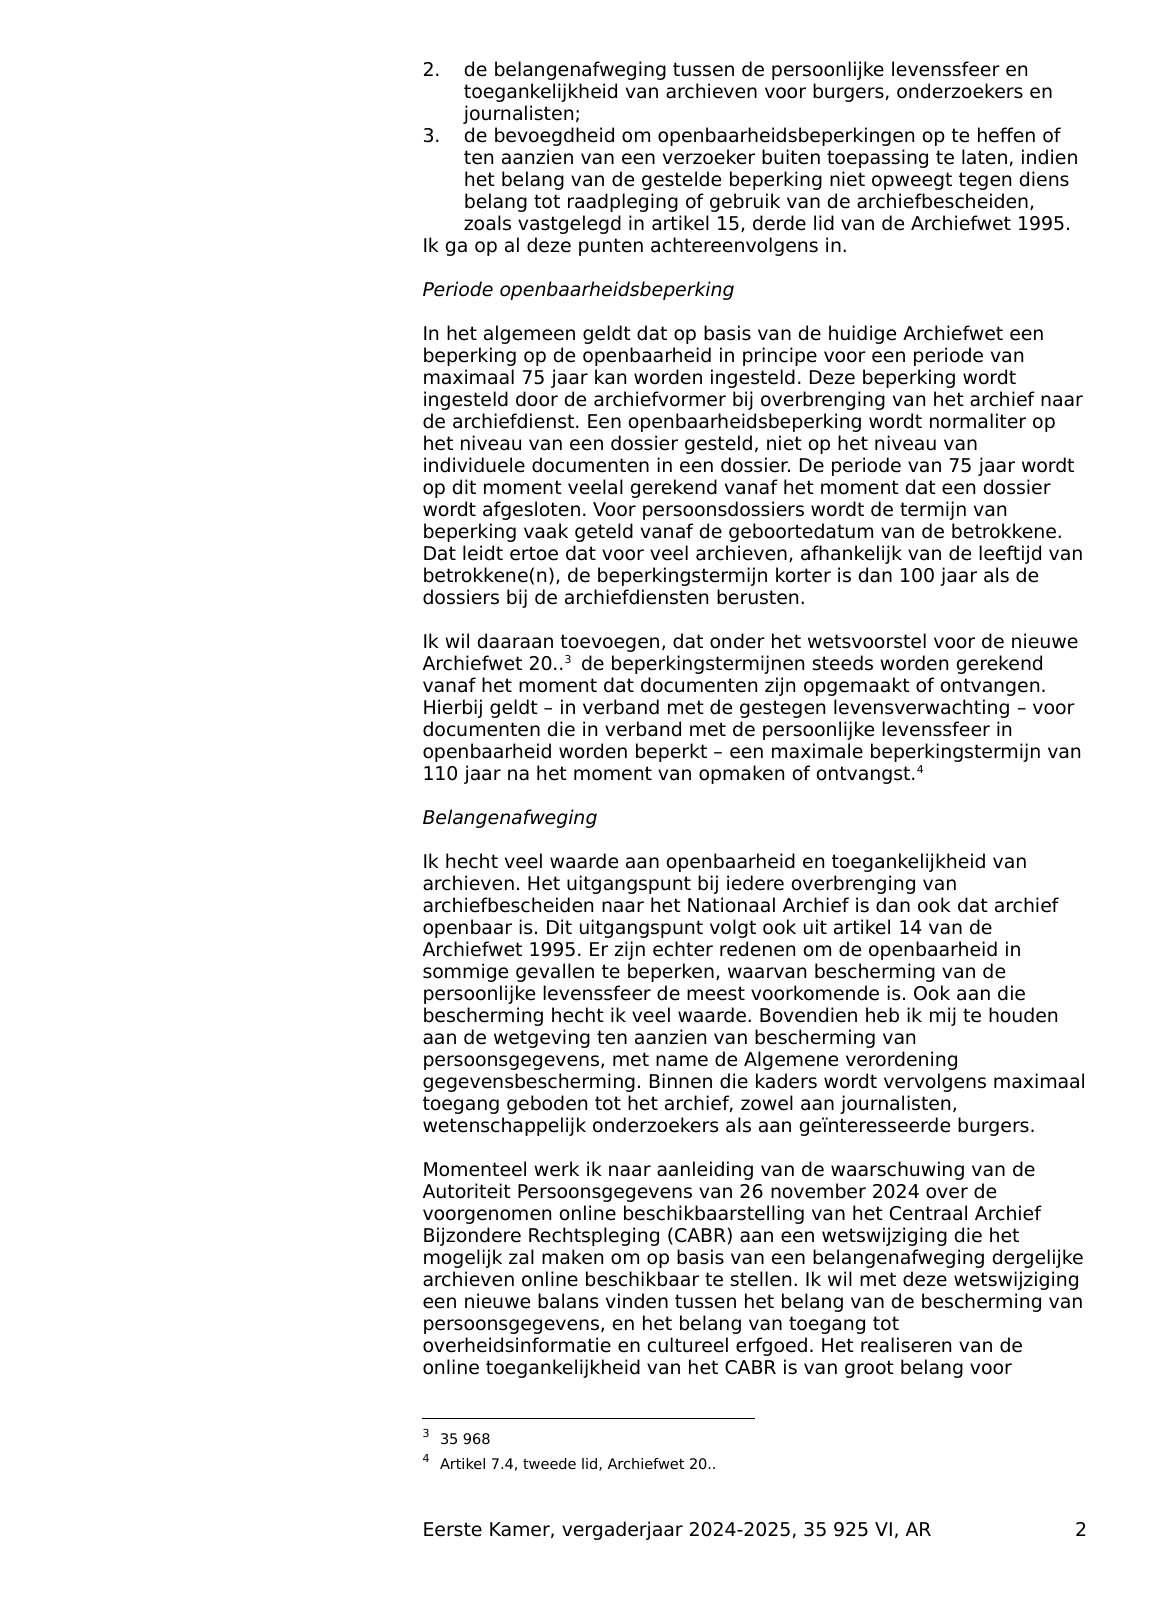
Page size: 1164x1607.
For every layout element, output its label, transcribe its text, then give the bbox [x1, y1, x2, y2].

text 2. de belangenafweging tussen de persoonlijke levenssfeer en toegankelijkheid van archieven voor burgers, onderzoekers en journalisten; [422, 59, 1087, 125]
text Ik ga op al deze punten achtereenvolgens in. [422, 235, 1087, 257]
subtitle Belangenafweging [422, 807, 1087, 829]
text 3. de bevoegdheid om openbaarheidsbeperkingen op te heffen of ten aanzien van een verzoeker buiten toepassing te laten, indien het belang van de gestelde beperking niet opweegt tegen diens belang tot raadpleging of gebruik van de archiefbescheiden, zoals vastgelegd in artikel 15, derde lid van de Archiefwet 1995. [422, 125, 1087, 235]
subtitle Periode openbaarheidsbeperking [422, 279, 1087, 301]
text In het algemeen geldt dat op basis van de huidige Archiefwet een beperking op de openbaarheid in principe voor een periode van maximaal 75 jaar kan worden ingesteld. Deze beperking wordt ingesteld door de archiefvormer bij overbrenging van het archief naar de archiefdienst. Een openbaarheidsbeperking wordt normaliter op het niveau van een dossier gesteld, niet op het niveau van individuele documenten in een dossier. De periode van 75 jaar wordt op dit moment veelal gerekend vanaf het moment dat een dossier wordt afgesloten. Voor persoonsdossiers wordt de termijn van beperking vaak geteld vanaf de geboortedatum van de betrokkene. Dat leidt ertoe dat voor veel archieven, afhankelijk van de leeftijd van betrokkene(n), de beperkingstermijn korter is dan 100 jaar als de dossiers bij de archiefdiensten berusten. [422, 323, 1087, 609]
text Ik wil daaraan toevoegen, dat onder het wetsvoorstel voor de nieuwe Archiefwet 20.. de beperkingstermijnen steeds worden gerekend vanaf het moment dat documenten zijn opgemaakt of ontvangen. Hierbij geldt – in verband met de gestegen levensverwachting – voor documenten die in verband met de persoonlijke levenssfeer in openbaarheid worden beperkt – een maximale beperkingstermijn van 110 jaar na het moment van opmaken of ontvangst. [422, 631, 1087, 785]
text Ik hecht veel waarde aan openbaarheid en toegankelijkheid van archieven. Het uitgangspunt bij iedere overbrenging van archiefbescheiden naar het Nationaal Archief is dan ook dat archief openbaar is. Dit uitgangspunt volgt ook uit artikel 14 van de Archiefwet 1995. Er zijn echter redenen om de openbaarheid in sommige gevallen te beperken, waarvan bescherming van de persoonlijke levenssfeer de meest voorkomende is. Ook aan die bescherming hecht ik veel waarde. Bovendien heb ik mij te houden aan de wetgeving ten aanzien van bescherming van persoonsgegevens, met name de Algemene verordening gegevensbescherming. Binnen die kaders wordt vervolgens maximaal toegang geboden tot het archief, zowel aan journalisten, wetenschappelijk onderzoekers als aan geïnteresseerde burgers. [422, 851, 1087, 1137]
text Momenteel werk ik naar aanleiding van de waarschuwing van de Autoriteit Persoonsgegevens van 26 november 2024 over de voorgenomen online beschikbaarstelling van het Centraal Archief Bijzondere Rechtspleging (CABR) aan een wetswijziging die het mogelijk zal maken om op basis van een belangenafweging dergelijke archieven online beschikbaar te stellen. Ik wil met deze wetswijziging een nieuwe balans vinden tussen het belang van de bescherming van persoonsgegevens, en het belang van toegang tot overheidsinformatie en cultureel erfgoed. Het realiseren van de online toegankelijkheid van het CABR is van groot belang voor [422, 1159, 1087, 1379]
text 35 968 [422, 1427, 1087, 1449]
text Artikel 7.4, tweede lid, Archiefwet 20.. [422, 1452, 1087, 1474]
